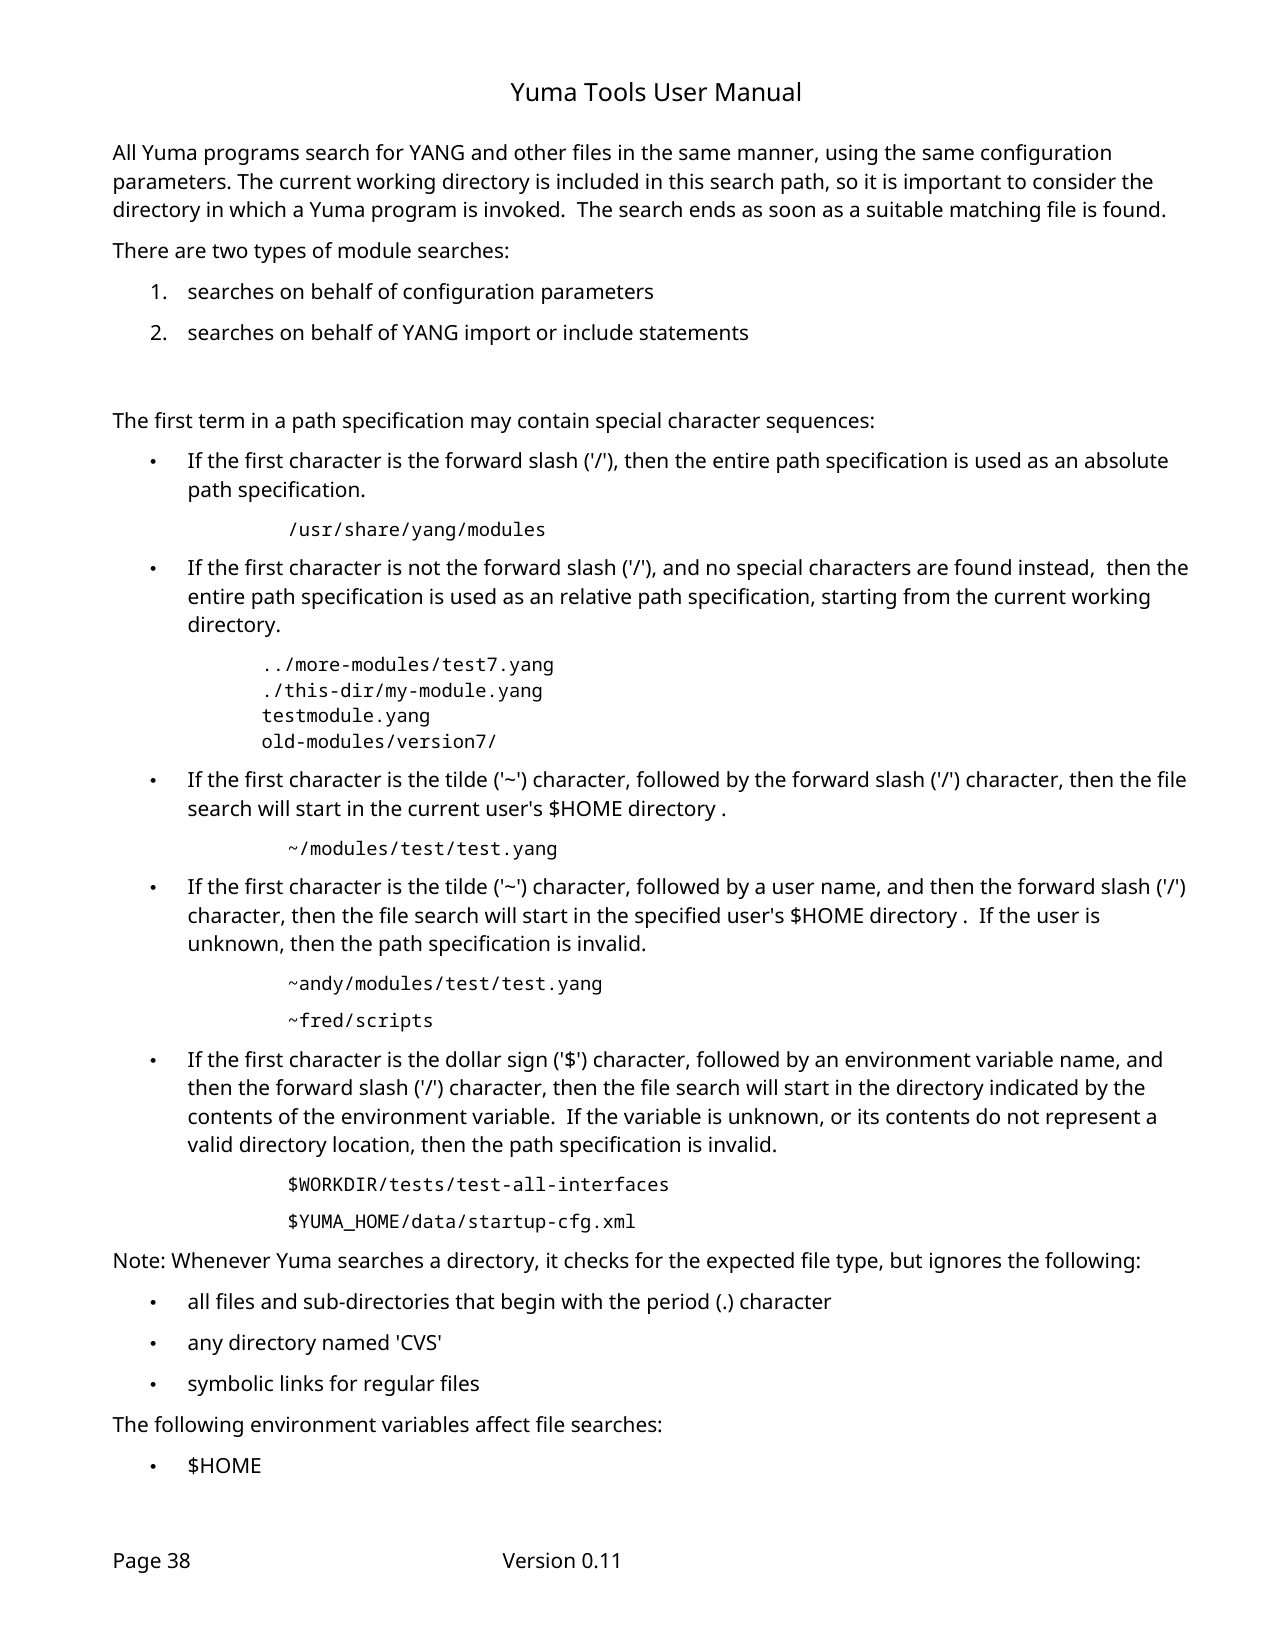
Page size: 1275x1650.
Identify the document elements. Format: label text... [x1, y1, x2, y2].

list all files and sub-directories that begin with the period (.) character [150, 1287, 1200, 1316]
list searches on behalf of configuration parameters [150, 277, 1200, 306]
list If the first character is the tilde ('~') character, followed by a user name, and then the forward slash ('/') character, then the file search will start in the specified user's $HOME directory . If the user is unknown, then the path specification is invalid. [150, 872, 1200, 958]
text /usr/share/yang/modules [139, 516, 1200, 542]
list If the first character is the forward slash ('/'), then the entire path specification is used as an absolute path specification. [150, 447, 1200, 503]
list If the first character is not the forward slash ('/'), and no special characters are found instead, then the entire path specification is used as an relative path specification, starting from the current working directory. [150, 553, 1200, 639]
list $HOME [150, 1451, 1200, 1479]
text $YUMA_HOME/data/startup-cfg.xml [139, 1209, 1200, 1234]
list ../more-modules/test7.yang ./this-dir/my-module.yang testmodule.yang old-modules/version7/ [150, 651, 1200, 753]
text The following environment variables affect file searches: [112, 1410, 1200, 1438]
text All Yuma programs search for YANG and other files in the same manner, using the same configuration parameters. The current working directory is included in this search path, so it is important to consider the directory in which a Yuma program is invoked. The search ends as soon as a suitable matching file is found. [112, 138, 1200, 224]
text $WORKDIR/tests/test-all-interfaces [139, 1171, 1200, 1197]
text ~/modules/test/test.yang [139, 835, 1200, 860]
list any directory named 'CVS' [150, 1328, 1200, 1357]
text ~fred/scripts [139, 1008, 1200, 1033]
list If the first character is the tilde ('~') character, followed by the forward slash ('/') character, then the file search will start in the current user's $HOME directory . [150, 765, 1200, 822]
list symbolic links for regular files [150, 1369, 1200, 1398]
text Note: Whenever Yuma searches a directory, it checks for the expected file type, but ignores the following: [112, 1246, 1200, 1275]
list searches on behalf of YANG import or include statements [150, 318, 1200, 347]
list If the first character is the dollar sign ('$') character, followed by an environment variable name, and then the forward slash ('/') character, then the file search will start in the directory indicated by the contents of the environment variable. If the variable is unknown, or its contents do not represent a valid directory location, then the path specification is invalid. [150, 1045, 1200, 1159]
text There are two types of module searches: [112, 236, 1200, 265]
text The first term in a path specification may contain special character sequences: [112, 406, 1200, 434]
text ~andy/modules/test/test.yang [139, 970, 1200, 996]
